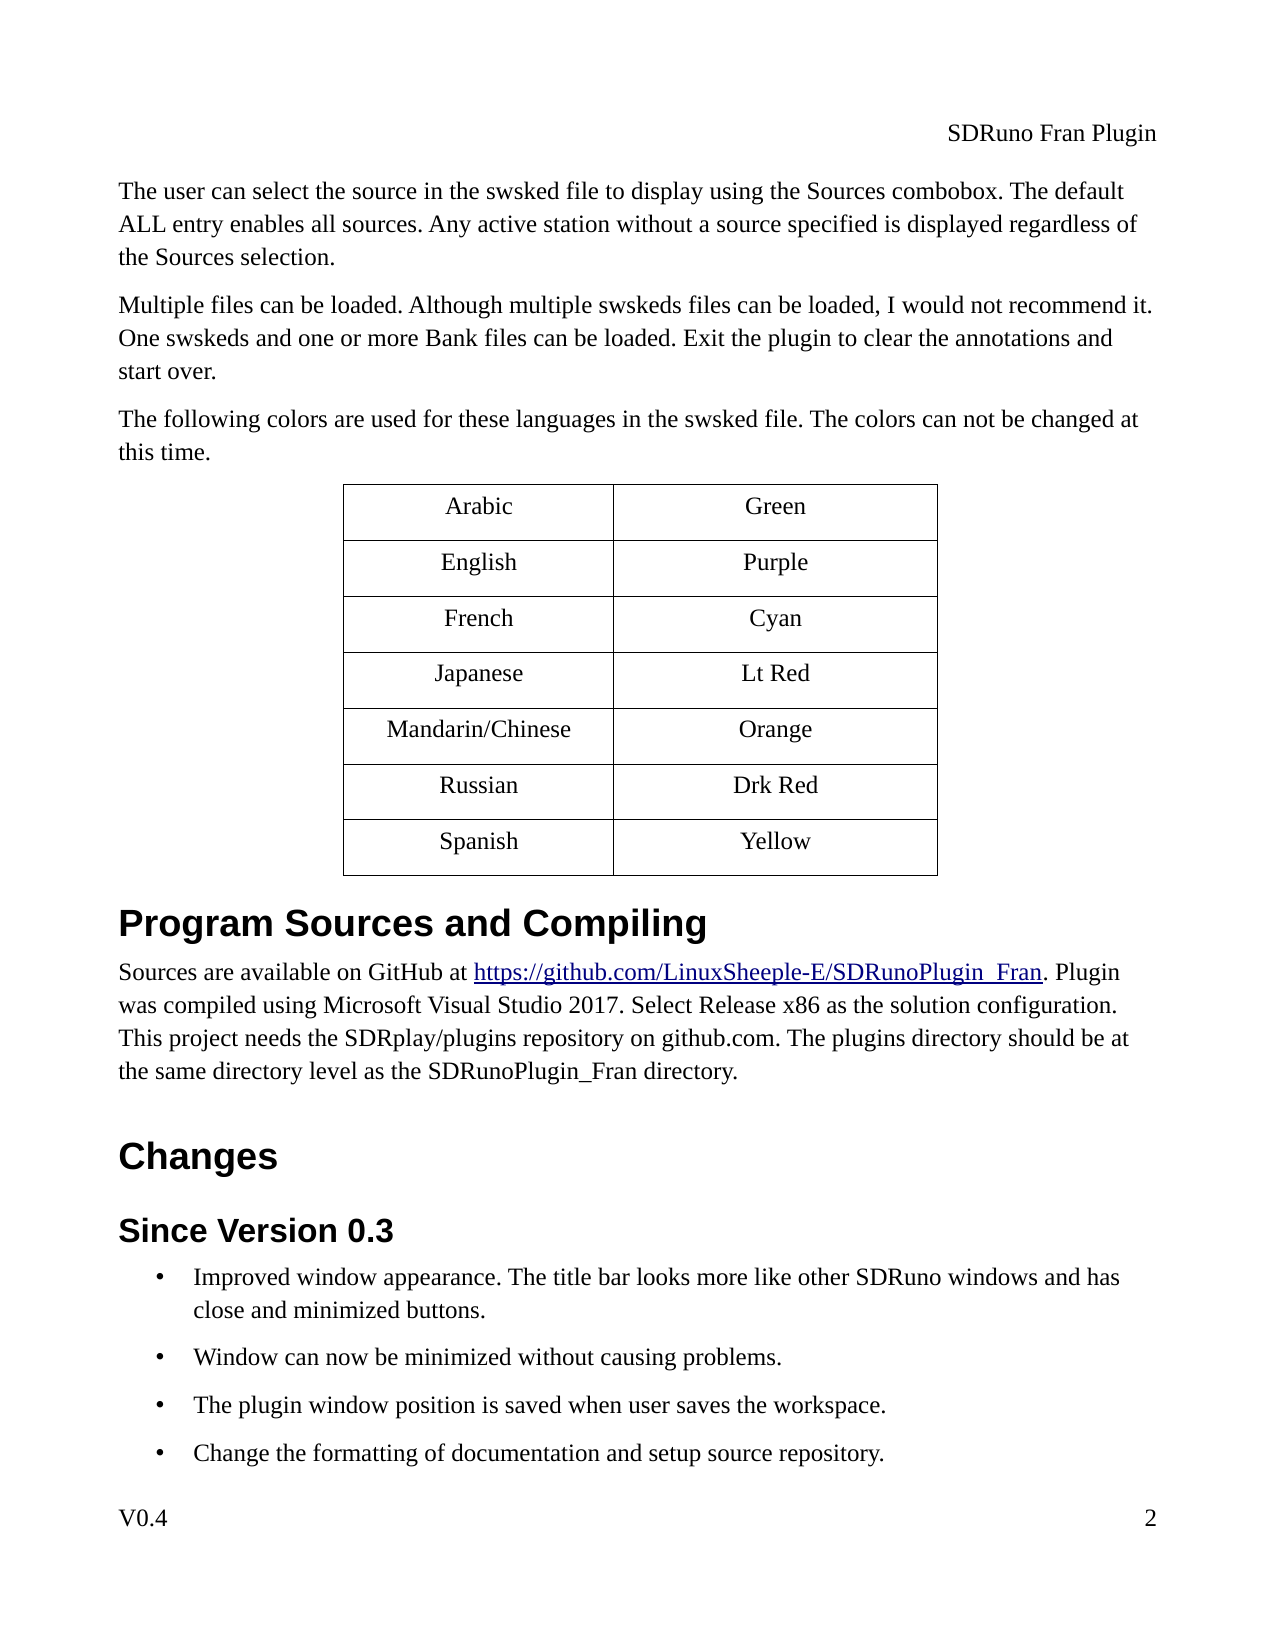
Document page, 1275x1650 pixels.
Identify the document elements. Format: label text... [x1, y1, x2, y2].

subtitle Since Version 0.3 [118, 1211, 1157, 1249]
table_cell Russian [344, 765, 613, 819]
table_cell Cyan [614, 597, 937, 652]
table_cell Japanese [344, 653, 613, 708]
subtitle Program Sources and Compiling [118, 901, 1157, 945]
table_cell Drk Red [614, 765, 937, 819]
text The user can select the source in the swsked file to display using the Sources combobox. The default ALL entry enables all sources. Any active station without a source specified is displayed regardless of the Sources selection. [118, 176, 1157, 271]
text Sources are available on GitHub at https://github.com/LinuxSheeple-E/SDRunoPlugin_Fran. Plugin was compiled using Microsoft Visual Studio 2017. Select Release x86 as the solution configuration. This project needs the SDRplay/plugins repository on github.com. The plugins directory should be at the same directory level as the SDRunoPlugin_Fran directory. [118, 957, 1157, 1085]
table_cell French [344, 597, 613, 652]
table_cell Yellow [614, 820, 937, 875]
table_cell Lt Red [614, 653, 937, 708]
table_header Green [614, 485, 937, 540]
list Improved window appearance. The title bar looks more like other SDRuno windows and has close and minimized buttons. [156, 1262, 1157, 1324]
text The following colors are used for these languages in the swsked file. The colors can not be changed at this time. [118, 404, 1157, 465]
table_header Arabic [344, 485, 613, 540]
text Multiple files can be loaded. Although multiple swskeds files can be loaded, I would not recommend it. One swskeds and one or more Bank files can be loaded. Exit the plugin to clear the annotations and start over. [118, 290, 1157, 385]
table_cell Orange [614, 709, 937, 763]
subtitle Changes [118, 1134, 1157, 1177]
table_cell English [344, 541, 613, 596]
table_cell Purple [614, 541, 937, 596]
table_cell Mandarin/Chinese [344, 709, 613, 763]
table_cell Spanish [344, 820, 613, 875]
list Change the formatting of documentation and setup source repository. [156, 1438, 1157, 1466]
list Window can now be minimized without causing problems. [156, 1342, 1157, 1371]
list The plugin window position is saved when user saves the workspace. [156, 1390, 1157, 1419]
